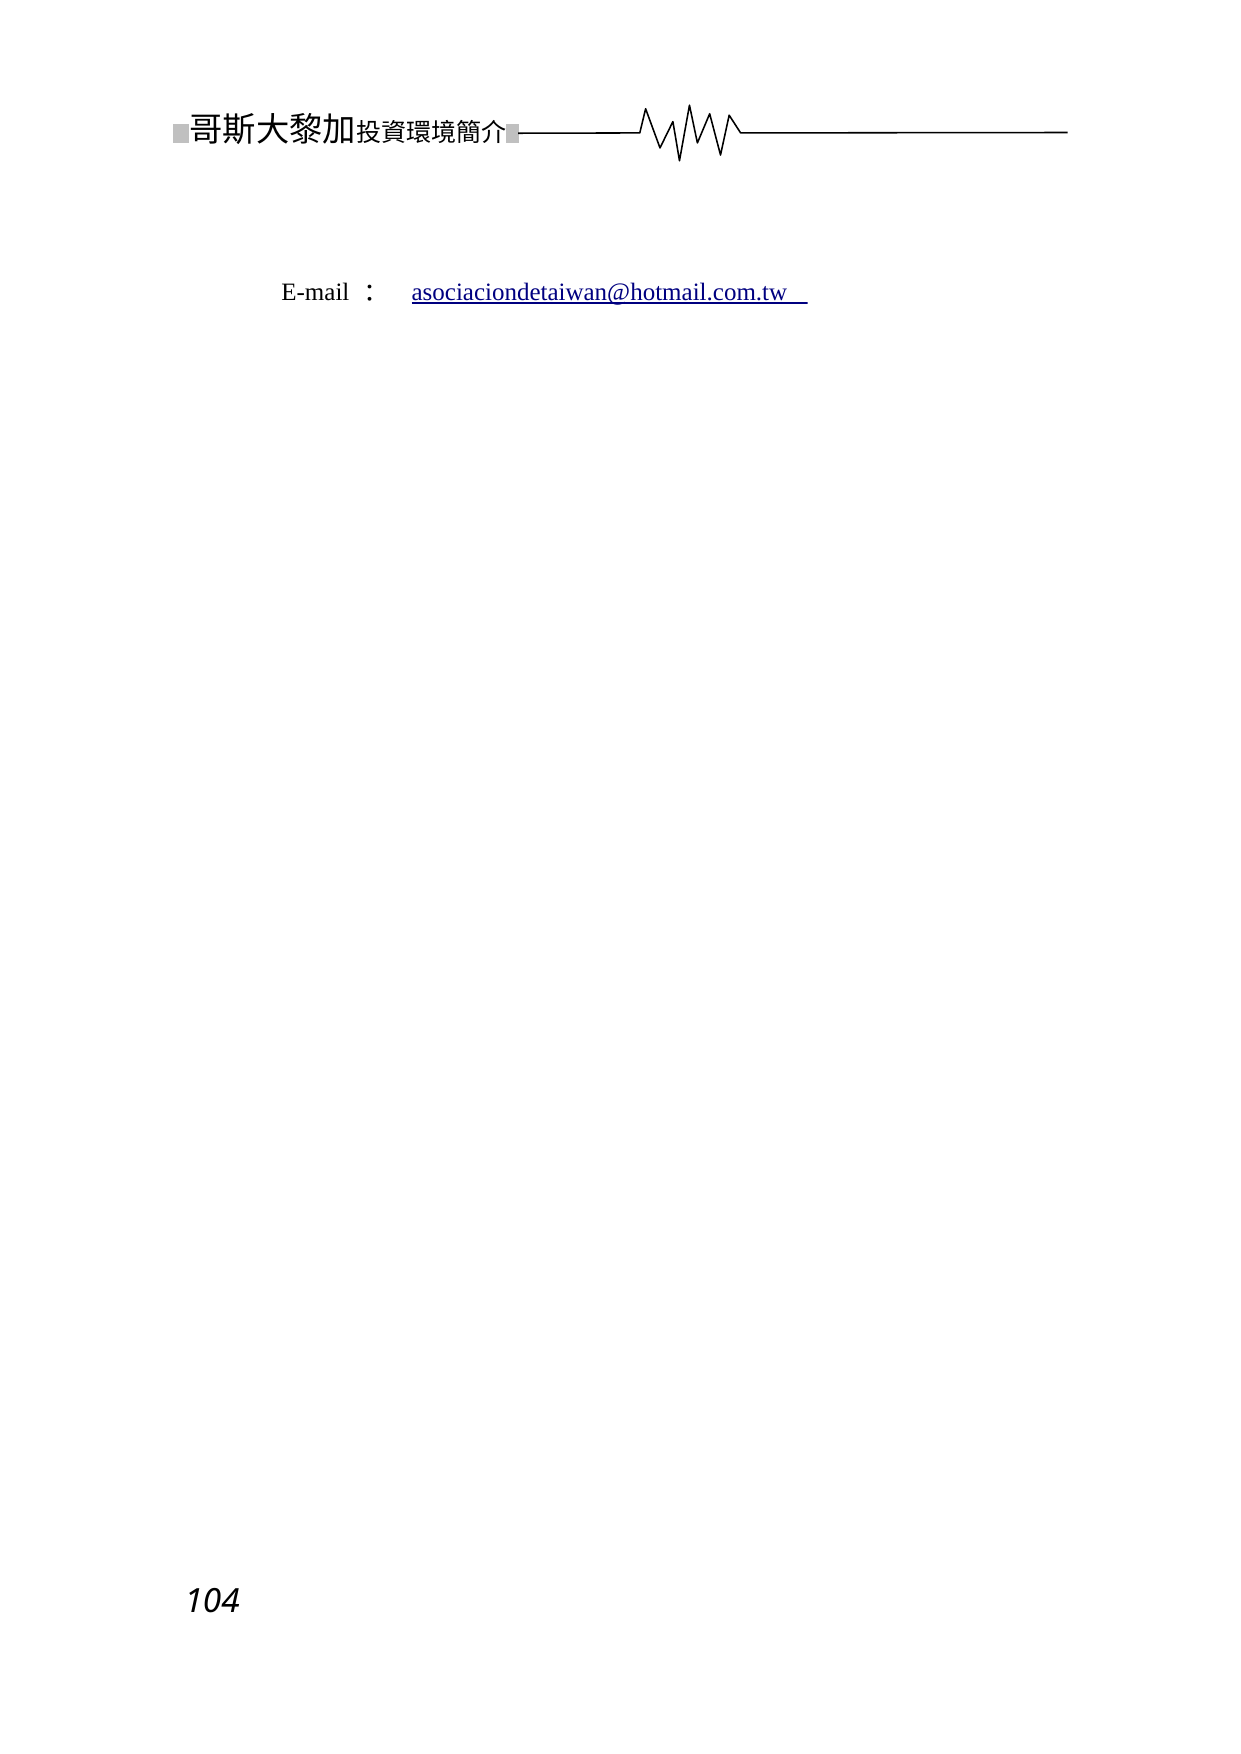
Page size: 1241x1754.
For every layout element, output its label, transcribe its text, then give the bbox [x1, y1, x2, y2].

text E-mail：asociaciondetaiwan@hotmail.com.tw [207, 250, 1058, 313]
